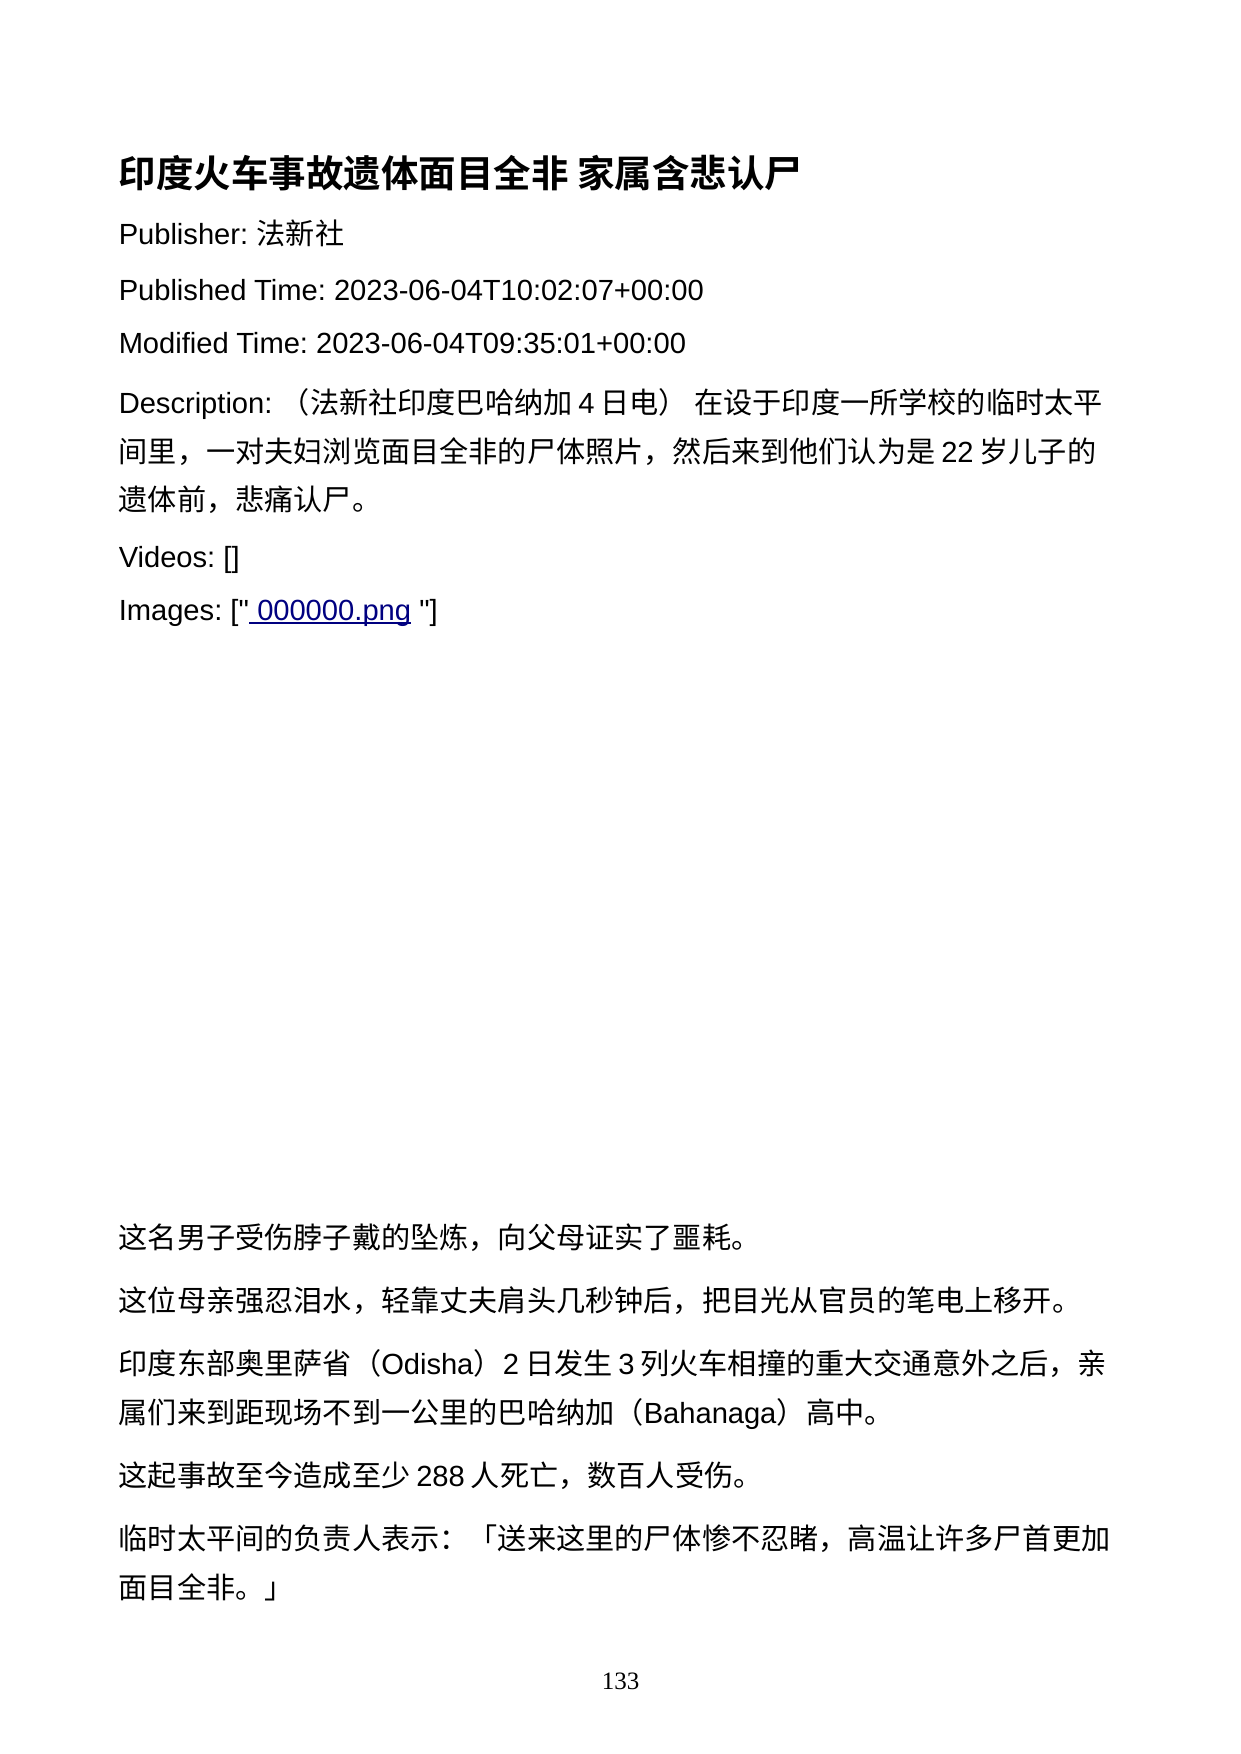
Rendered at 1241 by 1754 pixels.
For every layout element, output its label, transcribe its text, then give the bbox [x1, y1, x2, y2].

text 这起事故至今造成至少288人死亡，数百人受伤。 [118, 1452, 1122, 1495]
text Videos: [] [118, 540, 1122, 573]
text Images: [" 000000.png "] [118, 593, 1122, 627]
text Published Time: 2023-06-04T10:02:07+00:00 [118, 273, 1122, 307]
text Description: （法新社印度巴哈纳加4日电） 在设于印度一所学校的临时太平间里，一对夫妇浏览面目全非的尸体照片，然后来到他们认为是22岁儿子的遗体前，悲痛认尸。 [118, 380, 1122, 519]
subtitle 印度火车事故遗体面目全非 家属含悲认尸 [118, 143, 1122, 198]
text Modified Time: 2023-06-04T09:35:01+00:00 [118, 327, 1122, 360]
text 这名男子受伤脖子戴的坠炼，向父母证实了噩耗。 [118, 1214, 1122, 1257]
text 这位母亲强忍泪水，轻靠丈夫肩头几秒钟后，把目光从官员的笔电上移开。 [118, 1278, 1122, 1320]
text Publisher: 法新社 [118, 210, 1122, 253]
text 临时太平间的负责人表示：「送来这里的尸体惨不忍睹，高温让许多尸首更加面目全非。」 [118, 1516, 1122, 1606]
text 印度东部奥里萨省（Odisha）2日发生3列火车相撞的重大交通意外之后，亲属们来到距现场不到一公里的巴哈纳加（Bahanaga）高中。 [118, 1341, 1122, 1432]
